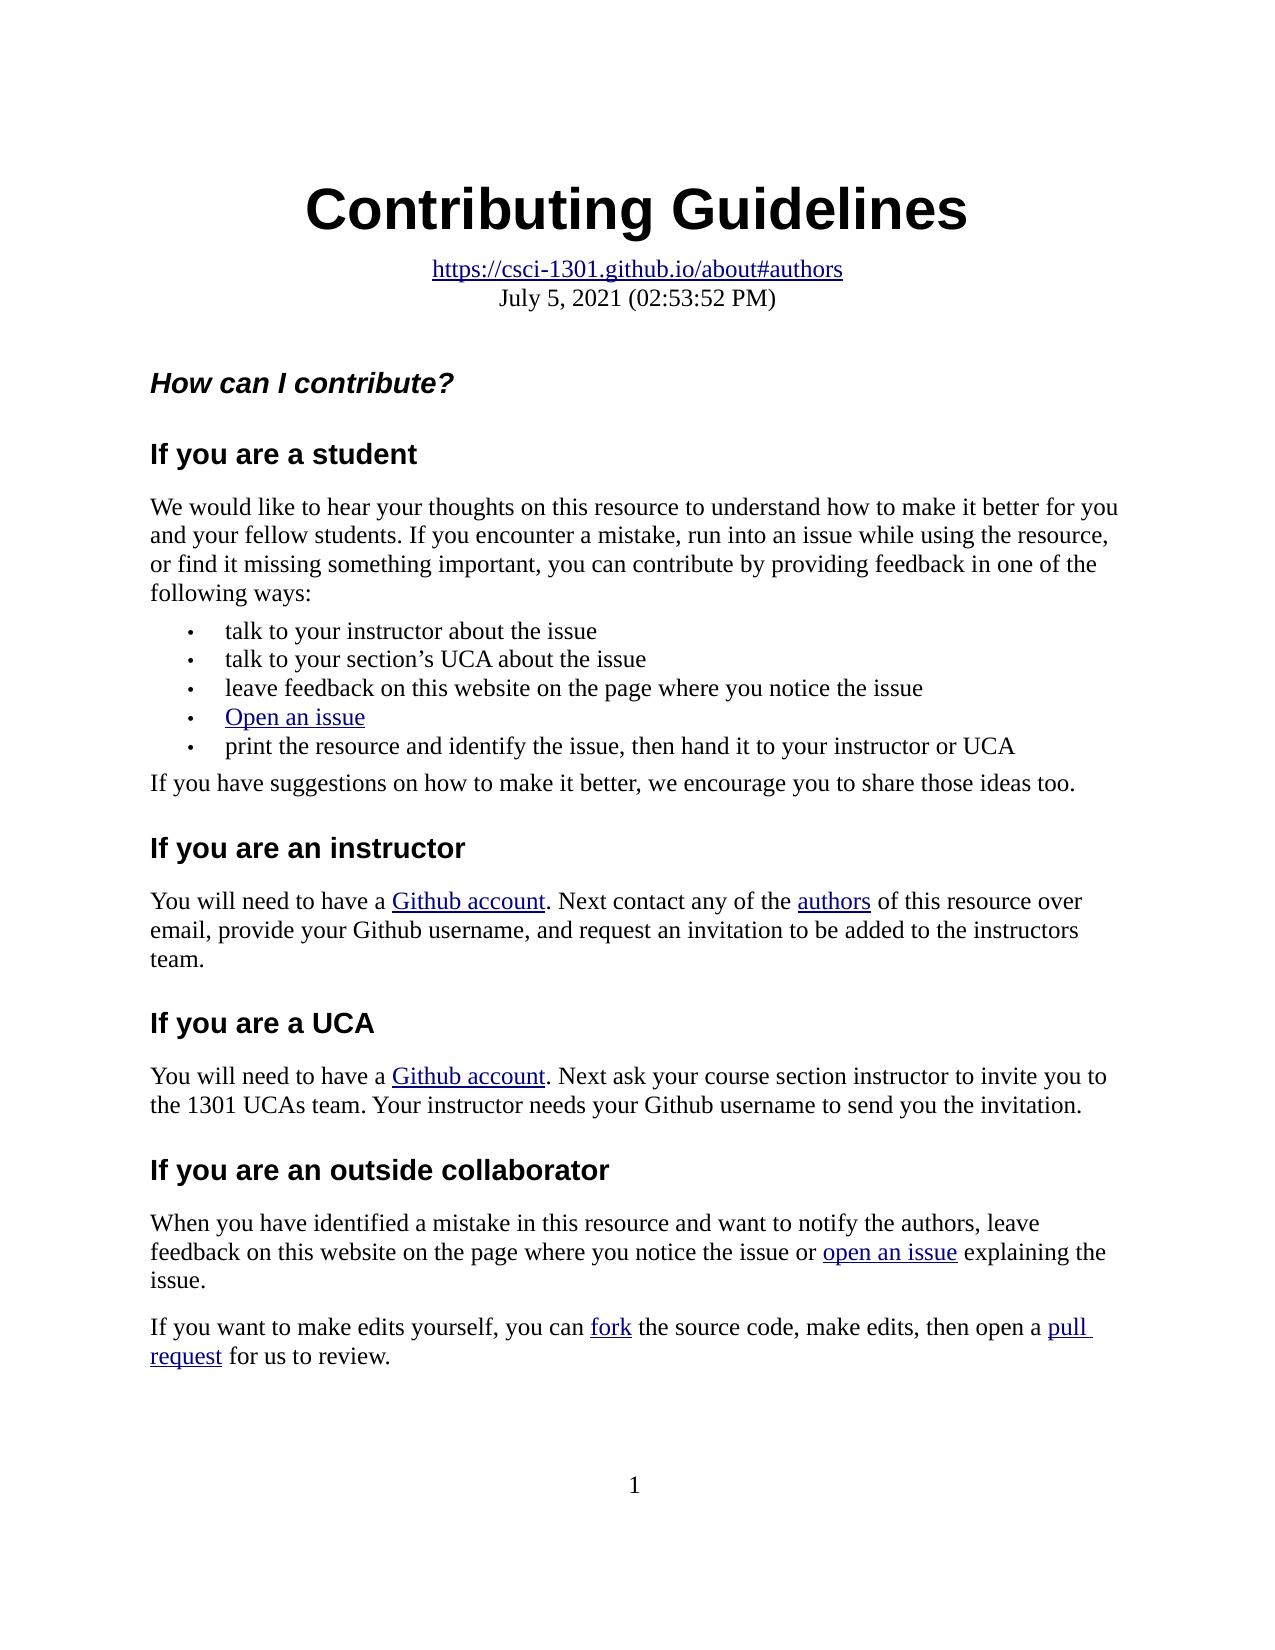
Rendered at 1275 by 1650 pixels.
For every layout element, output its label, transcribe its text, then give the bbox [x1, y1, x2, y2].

text You will need to have a Github account. Next ask your course section instructor to invite you to the 1301 UCAs team. Your instructor needs your Github username to send you the invitation. [150, 1061, 1125, 1119]
text If you want to make edits yourself, you can fork the source code, make edits, then open a pull request for us to review. [150, 1312, 1125, 1369]
list leave feedback on this website on the page where you notice the issue [187, 673, 1125, 702]
subtitle If you are an instructor [150, 831, 1125, 865]
list print the resource and identify the issue, then hand it to your instructor or UCA [187, 731, 1125, 759]
list talk to your instructor about the issue [187, 616, 1125, 644]
list talk to your section’s UCA about the issue [187, 644, 1125, 673]
text July 5, 2021 (02:53:52 PM) [150, 283, 1125, 312]
title Contributing Guidelines [150, 175, 1125, 242]
text https://csci-1301.github.io/about#authors [150, 254, 1125, 283]
subtitle If you are an outside collaborator [150, 1153, 1125, 1186]
text If you have suggestions on how to make it better, we encourage you to share those ideas too. [150, 768, 1125, 797]
subtitle If you are a UCA [150, 1006, 1125, 1040]
subtitle If you are a student [150, 437, 1125, 470]
subtitle How can I contribute? [150, 366, 1125, 399]
list Open an issue [187, 702, 1125, 731]
text You will need to have a Github account. Next contact any of the authors of this resource over email, provide your Github username, and request an invitation to be added to the instructors team. [150, 886, 1125, 972]
text We would like to hear your thoughts on this resource to understand how to make it better for you and your fellow students. If you encounter a mistake, run into an issue while using the resource, or find it missing something important, you can contribute by providing feedback in one of the following ways: [150, 492, 1125, 607]
text When you have identified a mistake in this resource and want to notify the authors, leave feedback on this website on the page where you notice the issue or open an issue explaining the issue. [150, 1208, 1125, 1294]
